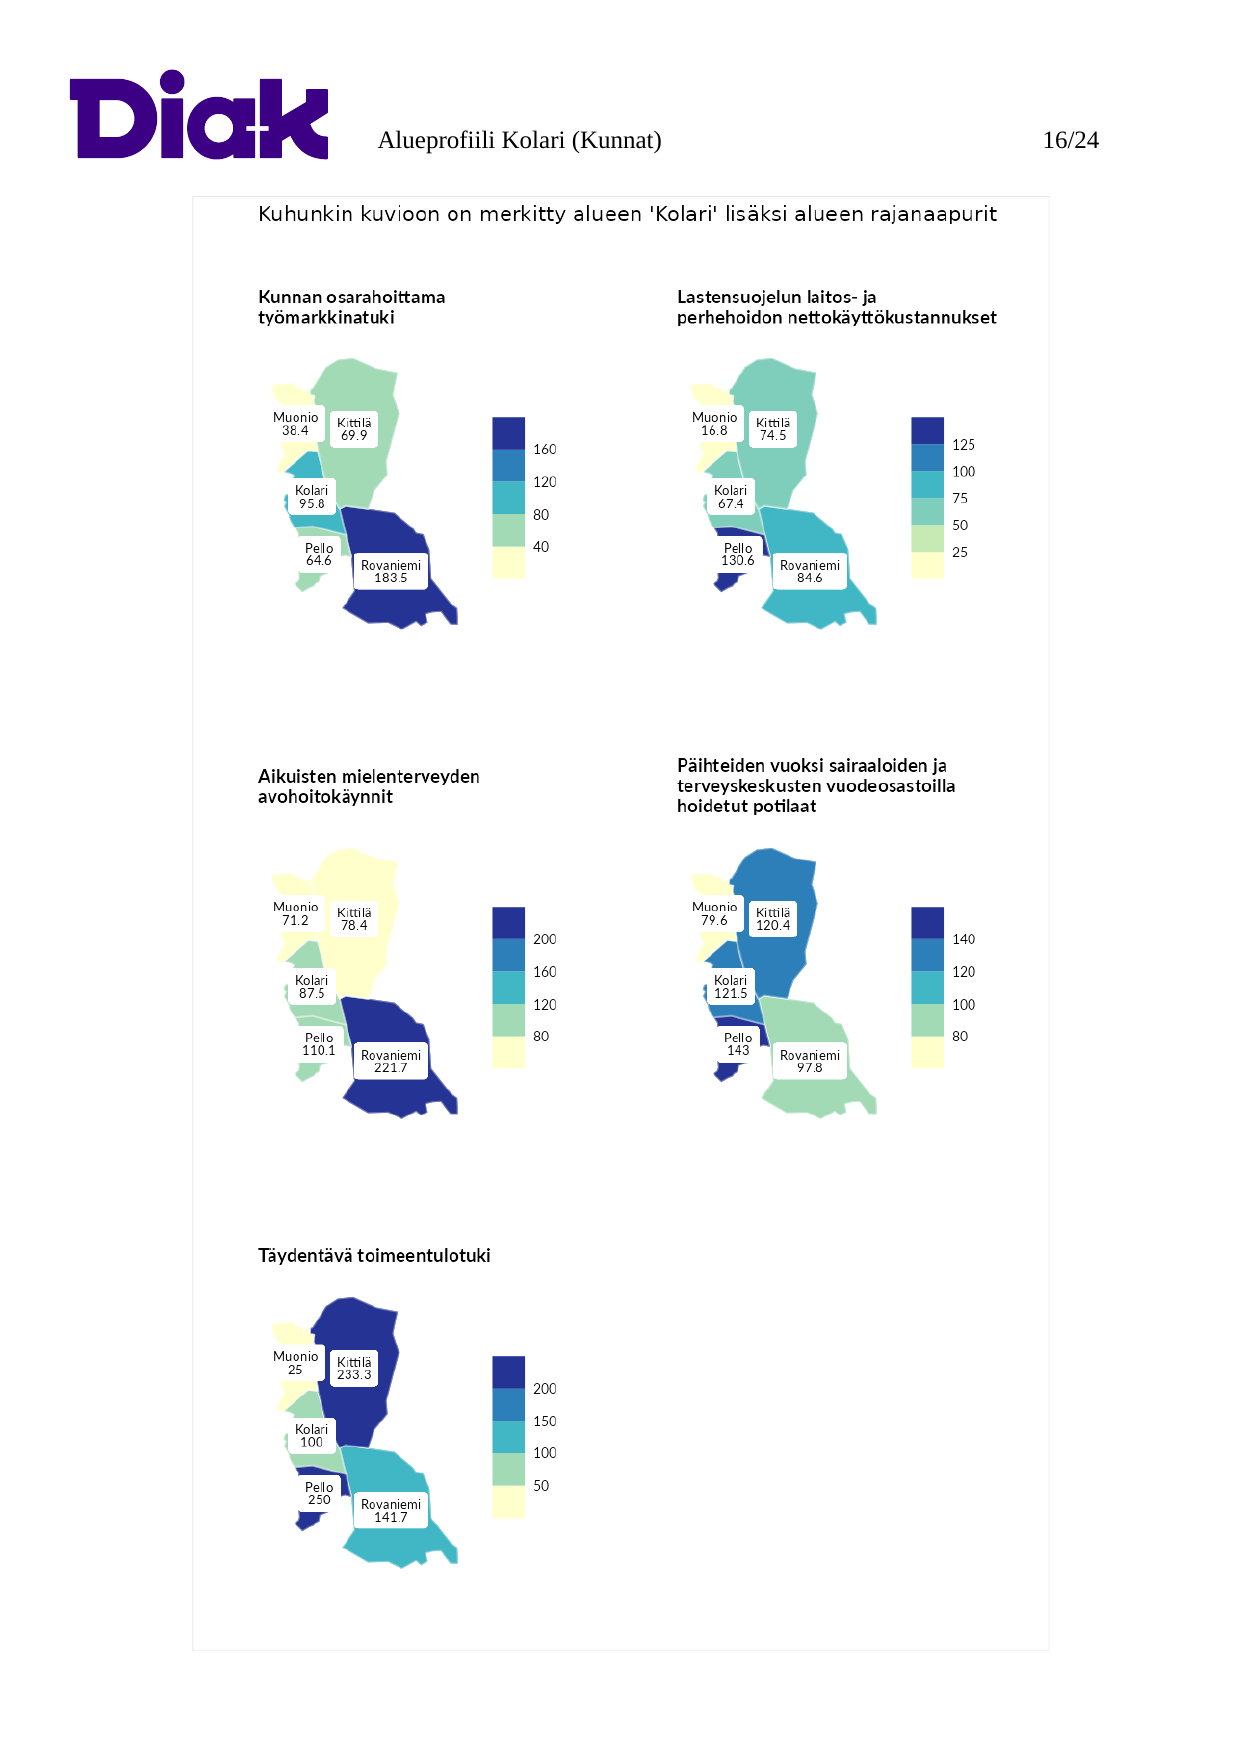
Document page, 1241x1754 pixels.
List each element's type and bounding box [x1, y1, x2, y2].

picture [61, 196, 1179, 1651]
